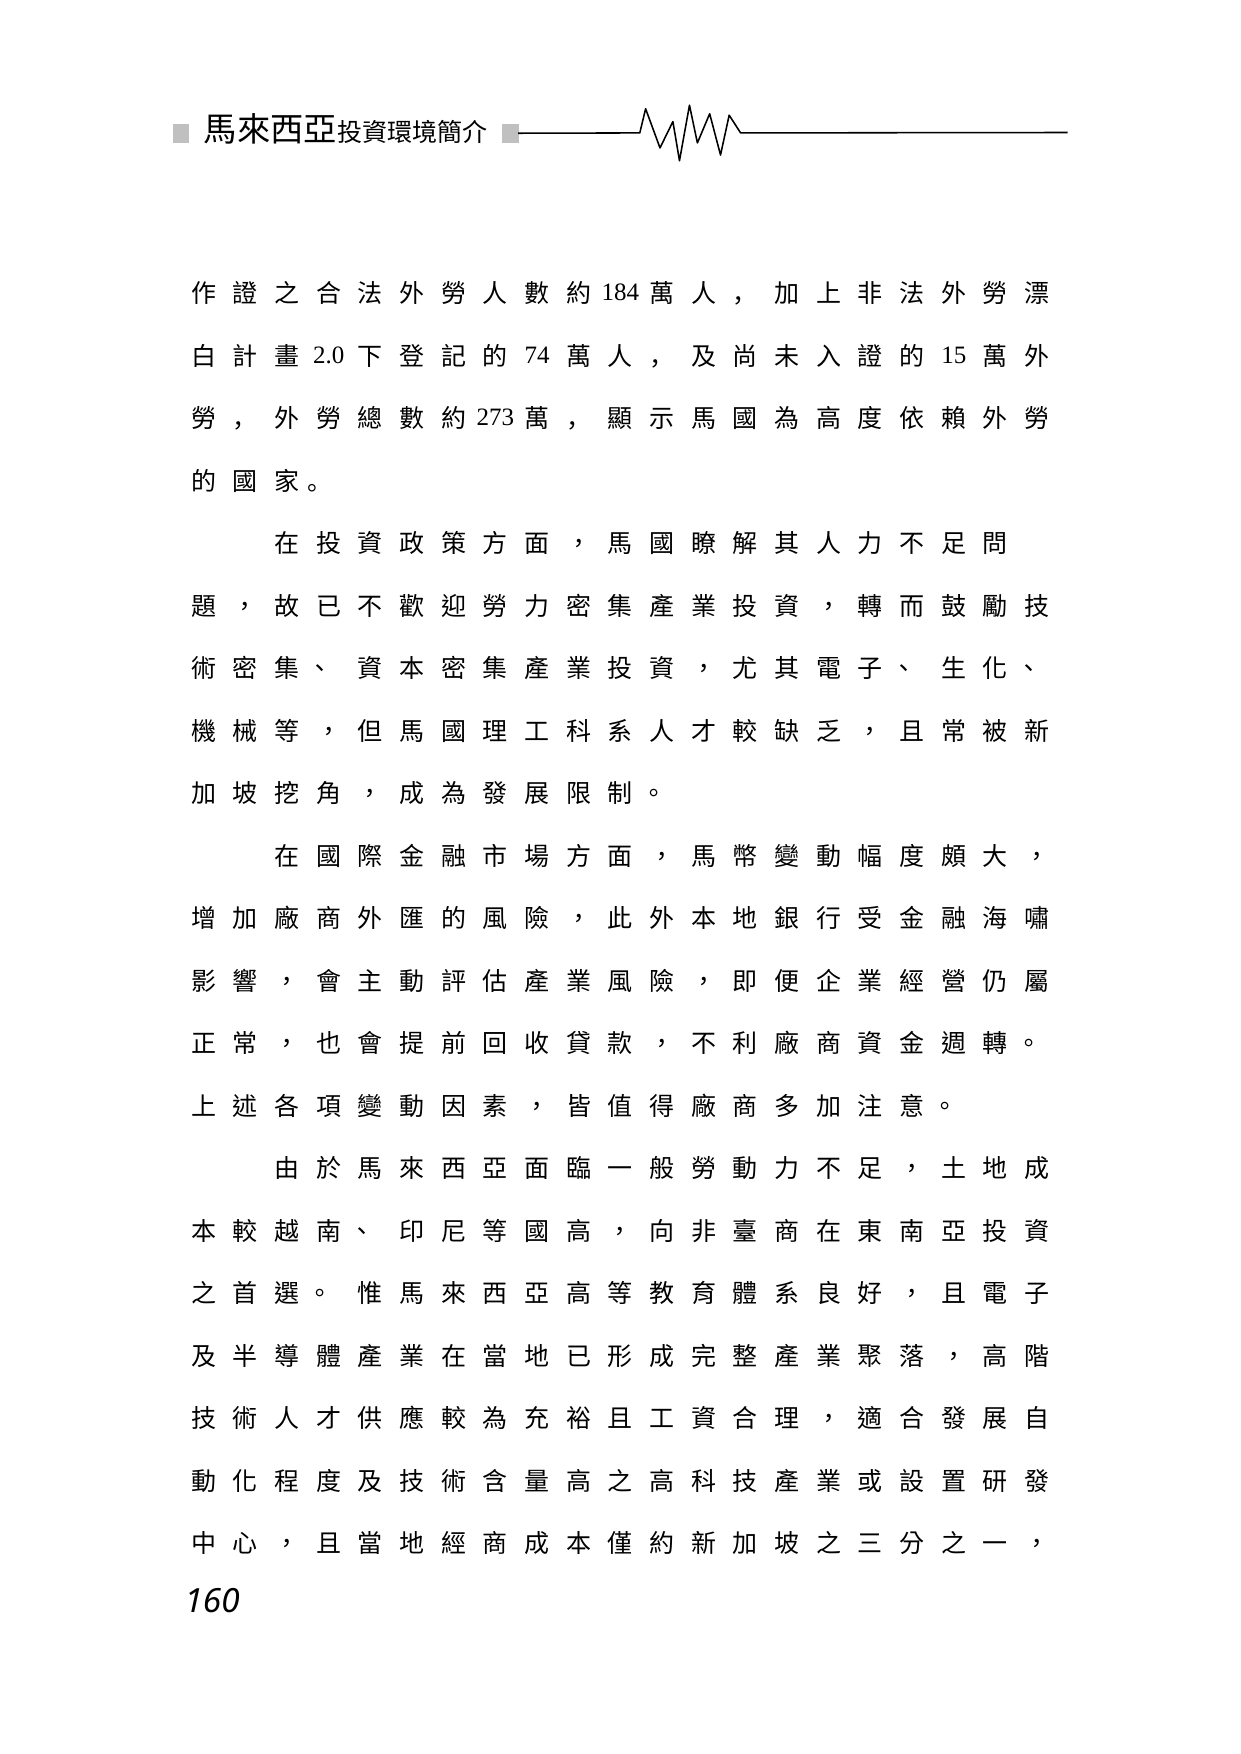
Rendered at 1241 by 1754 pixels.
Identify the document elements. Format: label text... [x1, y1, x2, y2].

text 在投資政策方面，馬國瞭解其人力不足問題，故已不歡迎勞力密集產業投資，轉而鼓勵技術密集、資本密集產業投資，尤其電子、生化、機械等，但馬國理工科系人才較缺乏，且常被新加坡挖角，成為發展限制。 [183, 500, 1058, 813]
text 在國際金融市場方面，馬幣變動幅度頗大，增加廠商外匯的風險，此外本地銀行受金融海嘯影響，會主動評估產業風險，即便企業經營仍屬正常，也會提前回收貸款，不利廠商資金週轉。上述各項變動因素，皆值得廠商多加注意。 [183, 813, 1058, 1125]
text 作證之合法外勞人數約184萬人，加上非法外勞漂白計畫2.0下登記的74萬人，及尚未入證的15萬外勞，外勞總數約273萬，顯示馬國為高度依賴外勞的國家。 [183, 250, 1058, 500]
text 由於馬來西亞面臨一般勞動力不足，土地成本較越南、印尼等國高，向非臺商在東南亞投資之首選。惟馬來西亞高等教育體系良好，且電子及半導體產業在當地已形成完整產業聚落，高階技術人才供應較為充裕且工資合理，適合發展自動化程度及技術含量高之高科技產業或設置研發中心，且當地經商成本僅約新加坡之三分之一， [183, 1125, 1058, 1563]
